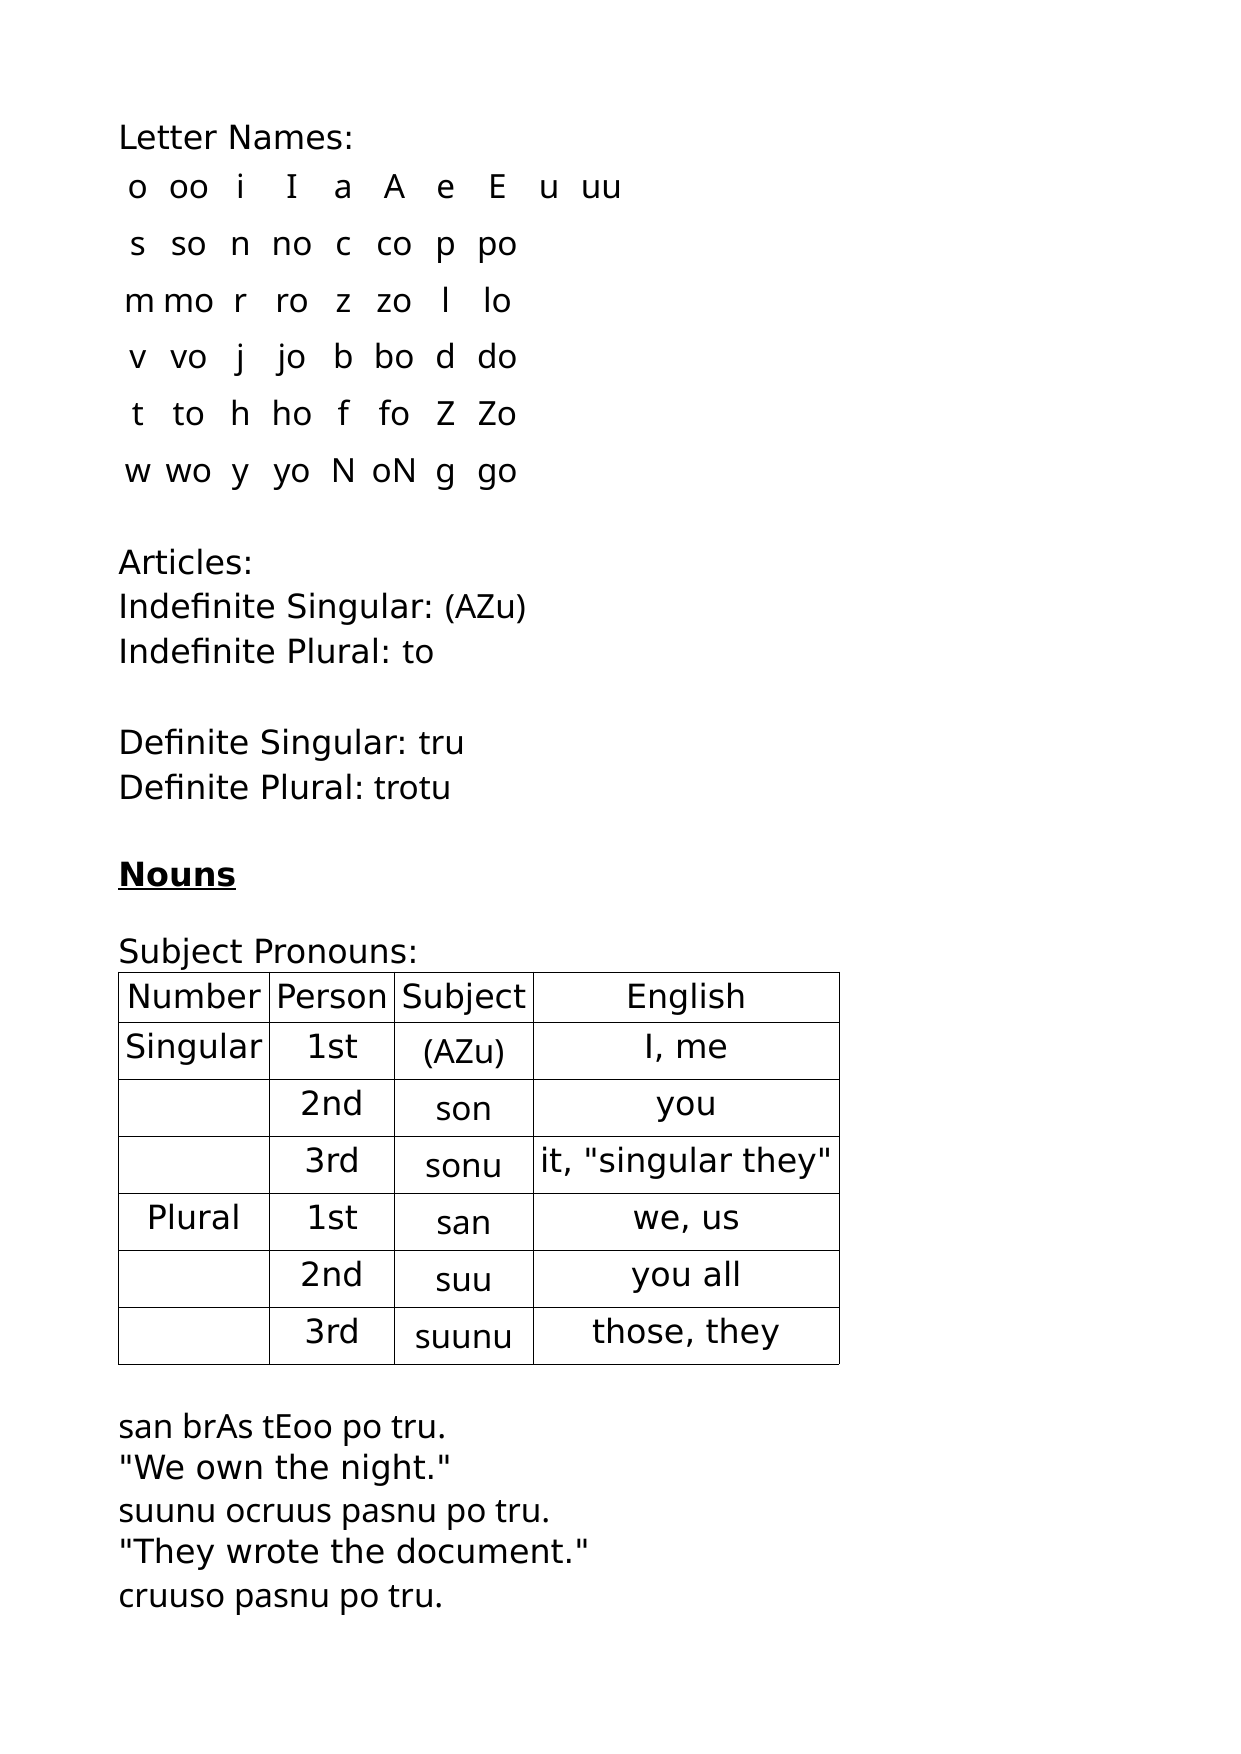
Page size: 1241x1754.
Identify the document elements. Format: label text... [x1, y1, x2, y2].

text Subject Pronouns: [118, 933, 1122, 972]
table_cell those, they [534, 1308, 839, 1364]
table_cell zo [363, 271, 426, 328]
table_cell g [426, 441, 465, 498]
table_cell [569, 328, 634, 384]
table_cell b [324, 328, 362, 384]
table_cell suunu [395, 1308, 533, 1364]
table_header i [220, 157, 260, 214]
table_cell d [426, 328, 465, 384]
table_cell bo [363, 328, 426, 384]
text cruuso pasnu po tru. [118, 1571, 1122, 1617]
table_cell Z [426, 385, 465, 441]
table_cell [119, 1251, 269, 1307]
table_cell co [363, 214, 426, 271]
table_cell Zo [465, 385, 529, 441]
table_cell to [157, 385, 220, 441]
table_header Number [119, 973, 269, 1022]
table_cell son [395, 1080, 533, 1136]
text "They wrote the document." [118, 1532, 1122, 1571]
table_cell [119, 1137, 269, 1193]
table_header u [529, 157, 569, 214]
table_cell so [157, 214, 220, 271]
table_cell 2nd [270, 1080, 394, 1136]
table_cell suu [395, 1251, 533, 1307]
table_cell l [426, 271, 465, 328]
table_header a [324, 157, 362, 214]
table_header o [118, 157, 157, 214]
table_header Subject [395, 973, 533, 1022]
table_cell [529, 385, 569, 441]
table_cell po [465, 214, 529, 271]
table_header e [426, 157, 465, 214]
table_cell yo [260, 441, 324, 498]
table_cell v [118, 328, 157, 384]
table_cell no [260, 214, 324, 271]
table_cell p [426, 214, 465, 271]
table_cell 3rd [270, 1137, 394, 1193]
table_cell [569, 214, 634, 271]
table_cell s [118, 214, 157, 271]
table_cell wo [157, 441, 220, 498]
table_cell 3rd [270, 1308, 394, 1364]
table_header E [465, 157, 529, 214]
table_cell ho [260, 385, 324, 441]
table_cell san [395, 1194, 533, 1250]
table_cell jo [260, 328, 324, 384]
table_cell Singular [119, 1023, 269, 1079]
table_cell [569, 441, 634, 498]
table_cell f [324, 385, 362, 441]
table_cell [529, 214, 569, 271]
text Indefinite Singular: (AZu) [118, 582, 1122, 628]
table_cell go [465, 441, 529, 498]
table_cell w [118, 441, 157, 498]
table_cell sonu [395, 1137, 533, 1193]
table_cell I, me [534, 1023, 839, 1079]
table_header I [260, 157, 324, 214]
table_cell oN [363, 441, 426, 498]
table_cell [529, 441, 569, 498]
table_header uu [569, 157, 634, 214]
text suunu ocruus pasnu po tru. [118, 1487, 1122, 1532]
table_cell c [324, 214, 362, 271]
text san brAs tEoo po tru. [118, 1403, 1122, 1448]
table_cell n [220, 214, 260, 271]
table_cell [569, 385, 634, 441]
table_cell h [220, 385, 260, 441]
table_header oo [157, 157, 220, 214]
table_cell ro [260, 271, 324, 328]
text "We own the night." [118, 1448, 1122, 1487]
table_cell [119, 1080, 269, 1136]
table_cell [529, 271, 569, 328]
text Letter Names: [118, 118, 1122, 157]
table_cell j [220, 328, 260, 384]
table_cell z [324, 271, 362, 328]
table_cell 1st [270, 1194, 394, 1250]
text Indefinite Plural: to [118, 628, 1122, 673]
table_cell 1st [270, 1023, 394, 1079]
table_cell you [534, 1080, 839, 1136]
text Articles: [118, 544, 1122, 582]
table_cell mo [157, 271, 220, 328]
table_cell t [118, 385, 157, 441]
table_cell [569, 271, 634, 328]
table_cell [529, 328, 569, 384]
text Definite Plural: trotu [118, 764, 1122, 809]
table_cell fo [363, 385, 426, 441]
table_header English [534, 973, 839, 1022]
table_cell [119, 1308, 269, 1364]
table_cell N [324, 441, 362, 498]
table_cell lo [465, 271, 529, 328]
table_cell do [465, 328, 529, 384]
table_cell 2nd [270, 1251, 394, 1307]
table_cell m [118, 271, 157, 328]
table_header Person [270, 973, 394, 1022]
table_cell it, "singular they" [534, 1137, 839, 1193]
table_cell y [220, 441, 260, 498]
table_cell r [220, 271, 260, 328]
table_cell we, us [534, 1194, 839, 1250]
text Nouns [118, 855, 1122, 894]
table_cell (AZu) [395, 1023, 533, 1079]
table_header A [363, 157, 426, 214]
table_cell you all [534, 1251, 839, 1307]
table_cell vo [157, 328, 220, 384]
text Definite Singular: tru [118, 719, 1122, 764]
table_cell Plural [119, 1194, 269, 1250]
